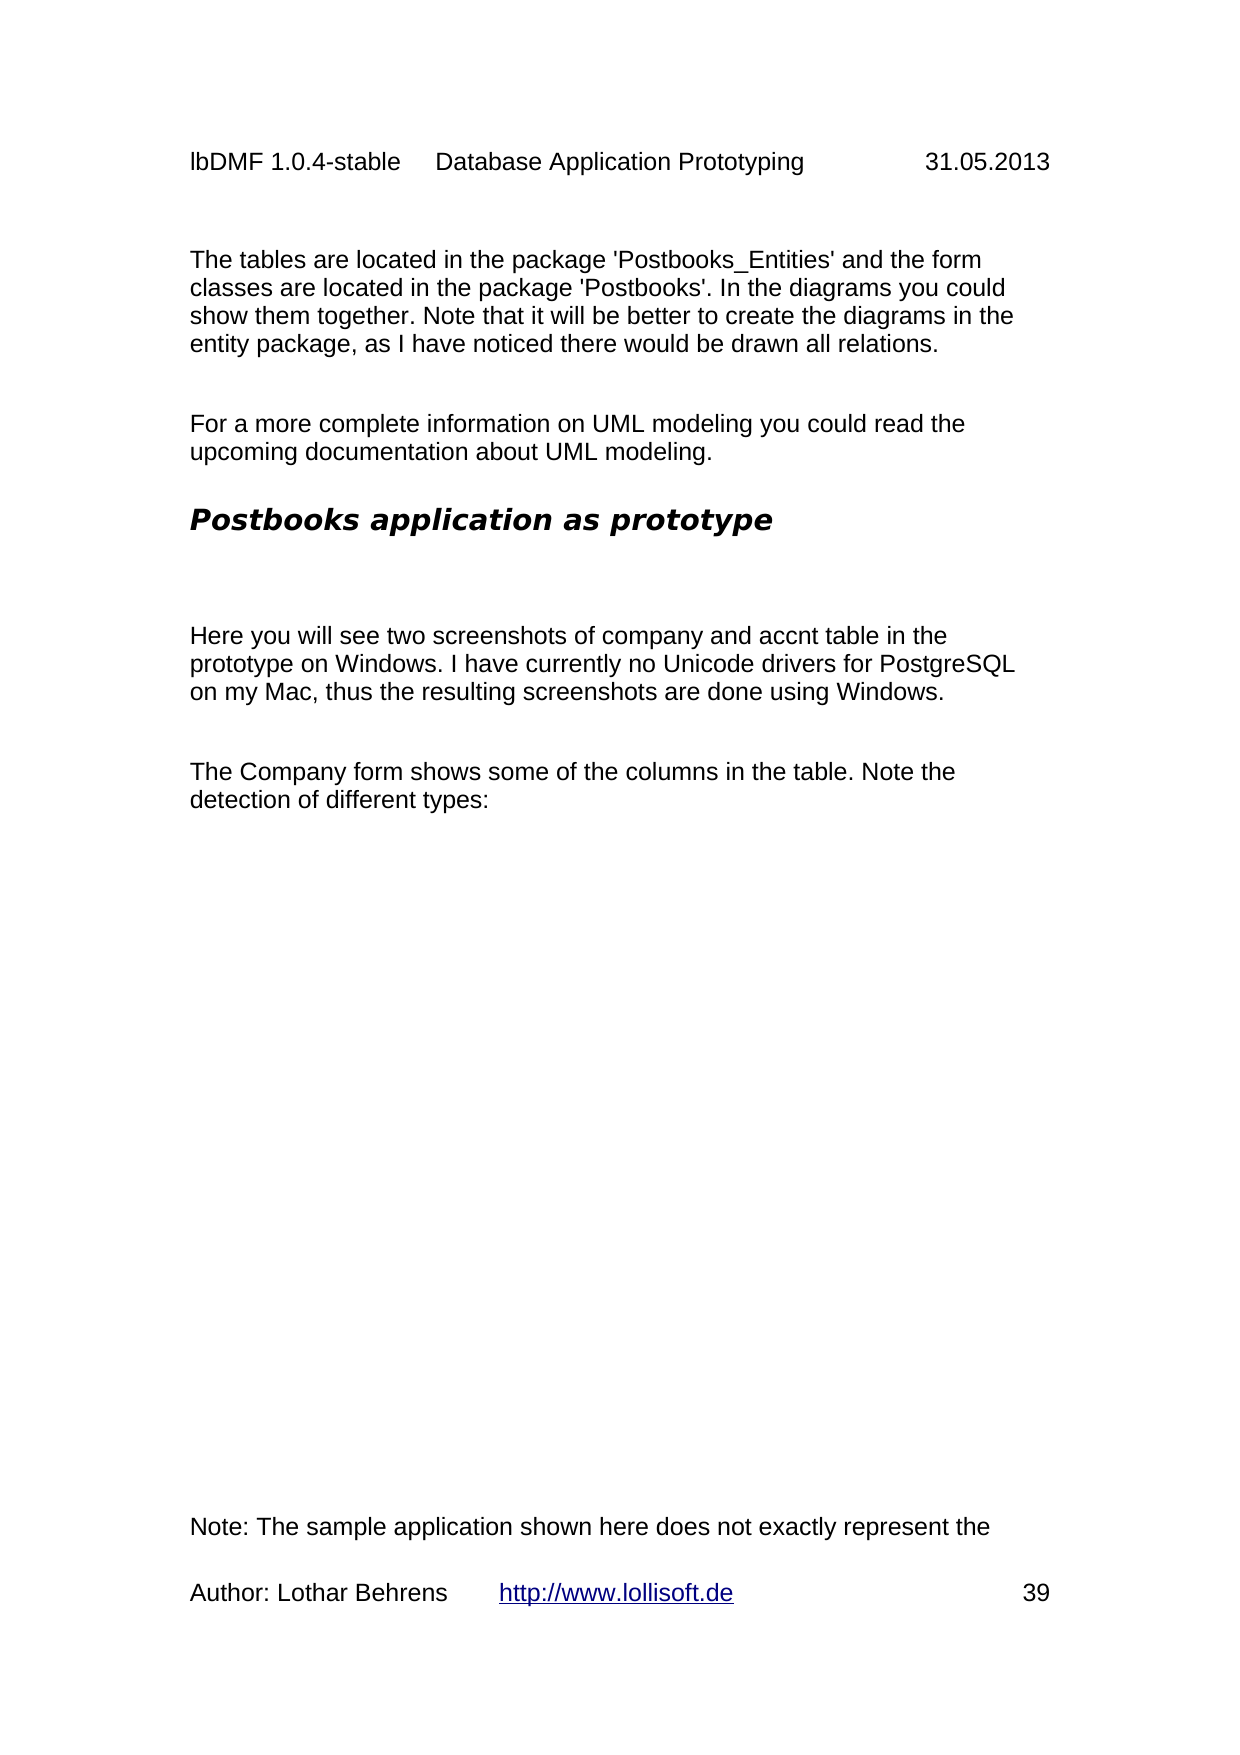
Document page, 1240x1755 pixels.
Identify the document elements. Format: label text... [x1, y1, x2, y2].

subtitle Postbooks application as prototype [189, 504, 1050, 538]
text The Company form shows some of the columns in the table. Note the detection of different types: [189, 758, 1050, 814]
text Here you will see two screenshots of company and accnt table in the prototype on Windows. I have currently no Unicode drivers for PostgreSQL on my Mac, thus the resulting screenshots are done using Windows. [189, 622, 1050, 705]
text For a more complete information on UML modeling you could read the upcoming documentation about UML modeling. [189, 410, 1050, 466]
text The tables are located in the package 'Postbooks_Entities' and the form classes are located in the package 'Postbooks'. In the diagrams you could show them together. Note that it will be better to create the diagrams in the entity package, as I have noticed there would be drawn all relations. [189, 246, 1050, 357]
text Note: The sample application shown here does not exactly represent the [189, 1512, 1050, 1540]
